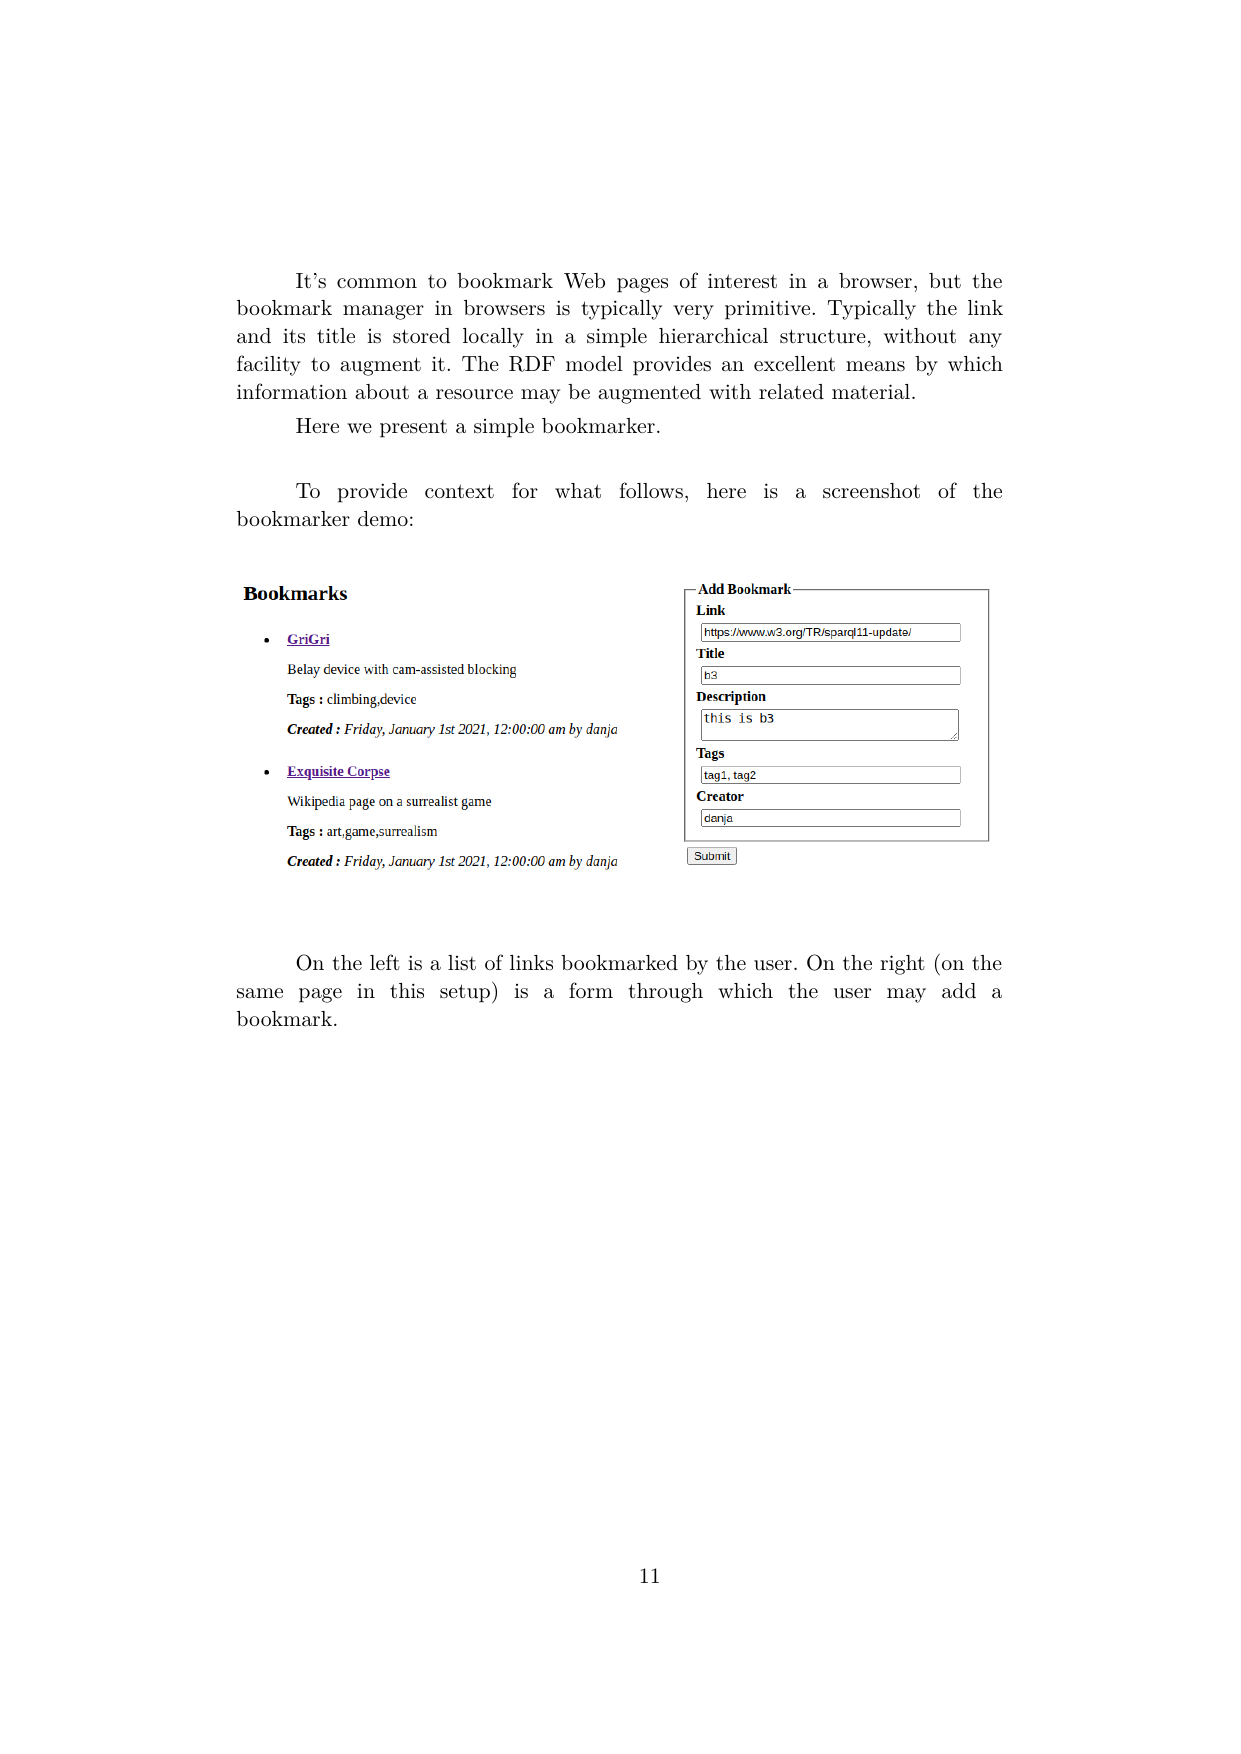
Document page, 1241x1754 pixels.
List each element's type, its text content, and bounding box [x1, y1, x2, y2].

text On the left is a list of links bookmarked by the user. On the right (on the same page in this setup) is a form through which the user may add a bookmark. [236, 948, 1004, 1032]
text To provide context for what follows, here is a screenshot of the bookmarker demo: [236, 477, 1004, 532]
text Here we present a simple bookmarker. [236, 412, 1004, 439]
text It’s common to bookmark Web pages of interest in a browser, but the bookmark manager in browsers is typically very primitive. Typically the link and its title is stored locally in a simple hierarchical structure, without any facility to augment it. The RDF model provides an excellent means by which information about a resource may be augmented with related material. [236, 266, 1004, 406]
picture [236, 569, 1004, 884]
